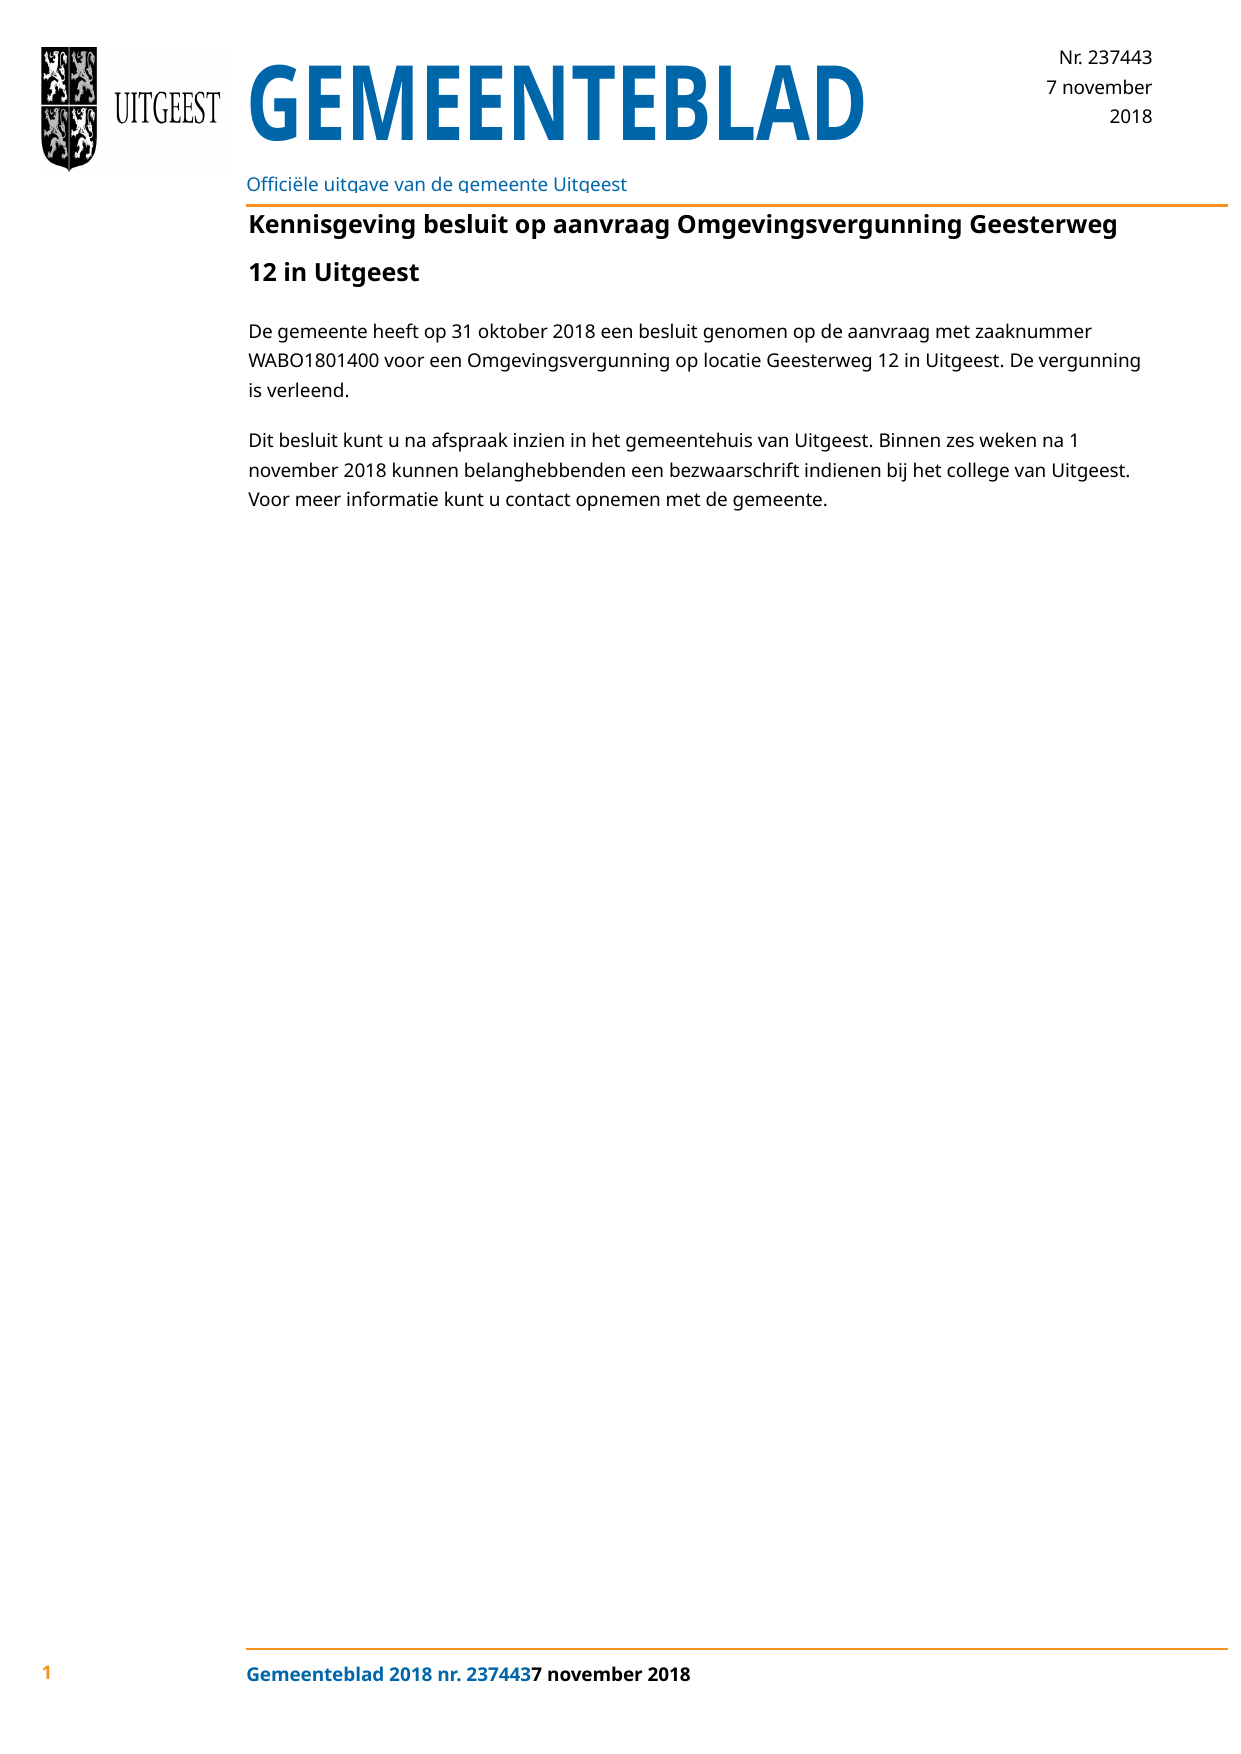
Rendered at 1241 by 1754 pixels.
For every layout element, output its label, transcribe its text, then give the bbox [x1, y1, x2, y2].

text Kennisgeving besluit op aanvraag Omgevingsvergunning Geesterweg 12 in Uitgeest [248, 207, 1152, 288]
text De gemeente heeft op 31 oktober 2018 een besluit genomen op de aanvraag met zaaknummer WABO1801400 voor een Omgevingsvergunning op locatie Geesterweg 12 in Uitgeest. De vergunning is verleend. [248, 318, 1152, 403]
text Dit besluit kunt u na afspraak inzien in het gemeentehuis van Uitgeest. Binnen zes weken na 1 november 2018 kunnen belanghebbenden een bezwaarschrift indienen bij het college van Uitgeest. Voor meer informatie kunt u contact opnemen met de gemeente. [248, 427, 1152, 512]
picture [41, 47, 231, 172]
